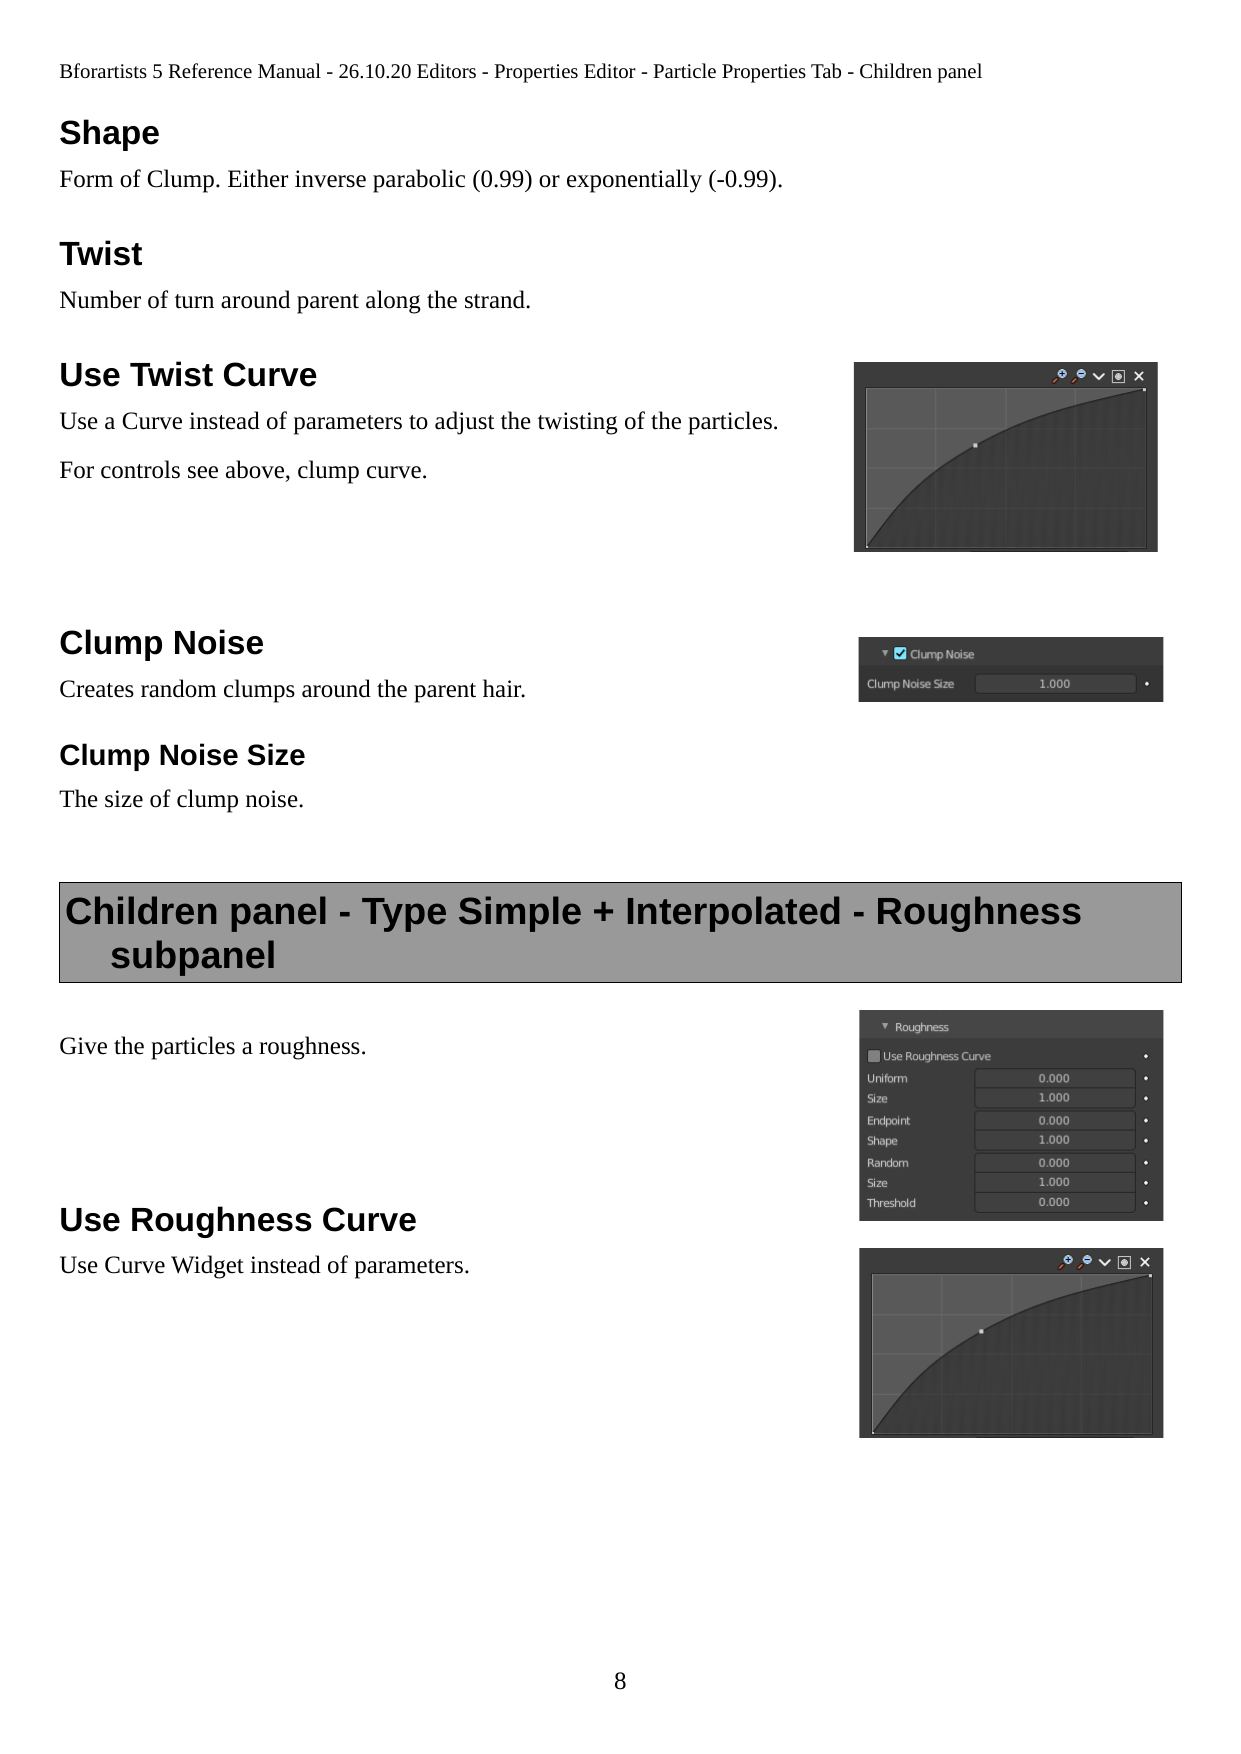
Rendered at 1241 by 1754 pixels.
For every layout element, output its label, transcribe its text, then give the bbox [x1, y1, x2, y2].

subtitle Twist [59, 234, 1181, 272]
text Use a Curve instead of parameters to adjust the twisting of the particles. [59, 406, 853, 434]
text For controls see above, clump curve. [59, 455, 853, 484]
picture [859, 1248, 1164, 1438]
subtitle Shape [59, 113, 1181, 151]
text Use Curve Widget instead of parameters. [59, 1251, 859, 1279]
picture [853, 362, 1158, 552]
text Number of turn around parent along the strand. [59, 285, 1181, 313]
table_header Children panel - Type Simple + Interpolated - Roughness subpanel [60, 883, 1181, 982]
text Form of Clump. Either inverse parabolic (0.99) or exponentially (-0.99). [59, 164, 1181, 192]
subtitle Use Roughness Curve [59, 1199, 1181, 1238]
picture [859, 1010, 1164, 1221]
picture [858, 637, 1164, 702]
subtitle Clump Noise Size [59, 738, 1181, 771]
subtitle Clump Noise [59, 623, 1181, 662]
subtitle Use Twist Curve [59, 355, 1181, 393]
text Creates random clumps around the parent hair. [59, 674, 1181, 703]
text Give the particles a roughness. [59, 1031, 859, 1060]
text The size of clump noise. [59, 784, 1181, 813]
